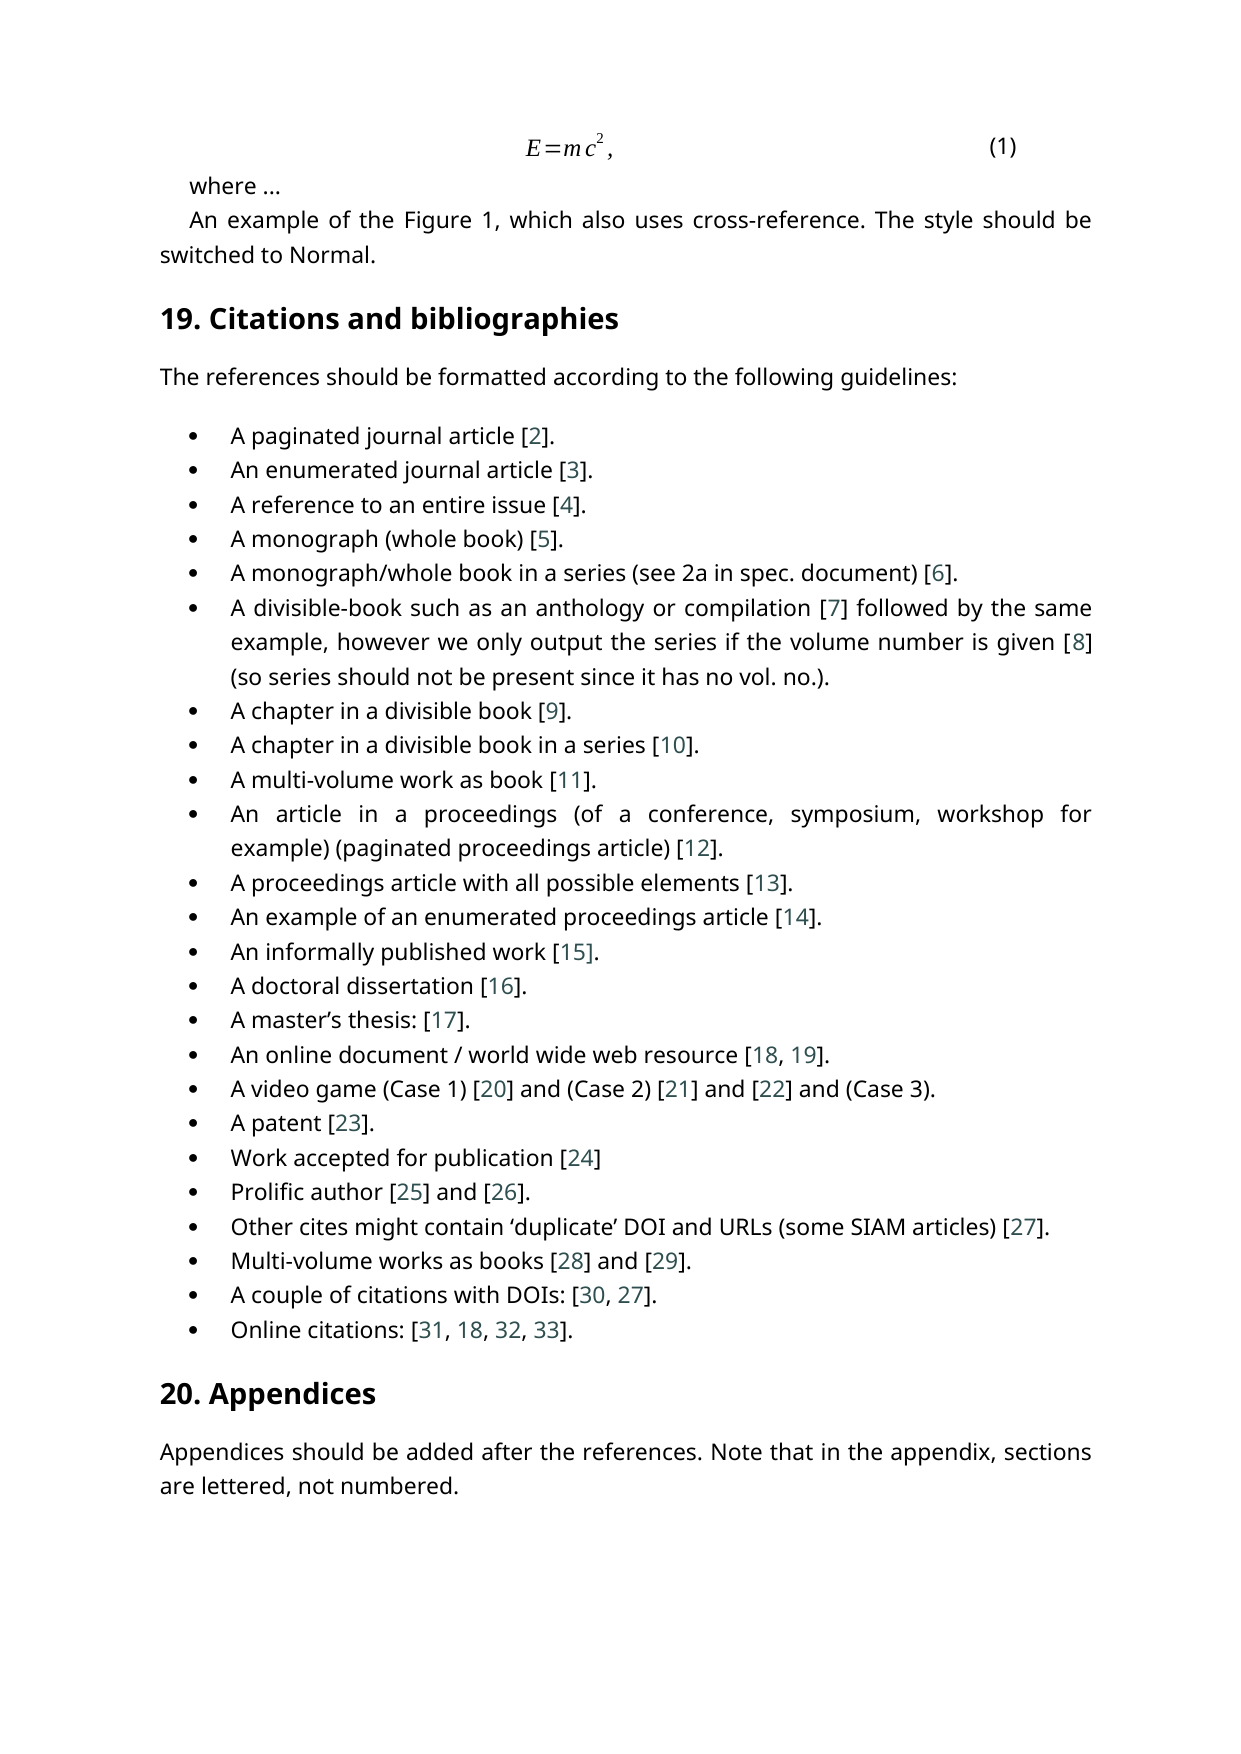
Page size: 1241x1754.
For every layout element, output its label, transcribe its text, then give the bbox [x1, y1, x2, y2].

table_header [160, 130, 978, 170]
list A chapter in a divisible book in a series [10]. [189, 729, 1093, 761]
list A chapter in a divisible book [9]. [189, 695, 1093, 726]
table_header (1) [978, 130, 1045, 170]
list Multi-volume works as books [28] and [29]. [189, 1245, 1093, 1276]
list An enumerated journal article [3]. [189, 454, 1093, 486]
subtitle Citations and bibliographies [159, 298, 1093, 338]
text The references should be formatted according to the following guidelines: [159, 361, 1093, 392]
list A master’s thesis: [17]. [189, 1004, 1093, 1036]
list A doctoral dissertation [16]. [189, 970, 1093, 1001]
list A multi-volume work as book [11]. [189, 764, 1093, 795]
list A monograph (whole book) [5]. [189, 523, 1093, 554]
list Online citations: [31, 18, 32, 33]. [189, 1314, 1093, 1345]
list Work accepted for publication [24] [189, 1142, 1093, 1173]
list A divisible-book such as an anthology or compilation [7] followed by the same example, however we only output the series if the volume number is given [8] (so series should not be present since it has no vol. no.). [189, 592, 1093, 692]
list An online document / world wide web resource [18, 19]. [189, 1039, 1093, 1070]
text An example of the Figure 1, which also uses cross-reference. The style should be switched to Normal. [159, 204, 1093, 270]
list A video game (Case 1) [20] and (Case 2) [21] and [22] and (Case 3). [189, 1073, 1093, 1104]
list A monograph/whole book in a series (see 2a in spec. document) [6]. [189, 557, 1093, 589]
list Prolific author [25] and [26]. [189, 1176, 1093, 1207]
list A couple of citations with DOIs: [30, 27]. [189, 1279, 1093, 1311]
subtitle Appendices [159, 1373, 1093, 1413]
text where ... [159, 170, 1093, 201]
list An article in a proceedings (of a conference, symposium, workshop for example) (paginated proceedings article) [12]. [189, 798, 1093, 864]
list A paginated journal article [2]. [189, 420, 1093, 451]
list A proceedings article with all possible elements [13]. [189, 867, 1093, 898]
list A patent [23]. [189, 1107, 1093, 1139]
text Appendices should be added after the references. Note that in the appendix, sections are lettered, not numbered. [159, 1435, 1093, 1501]
list An example of an enumerated proceedings article [14]. [189, 901, 1093, 932]
list An informally published work [15]. [189, 936, 1093, 967]
list Other cites might contain ‘duplicate’ DOI and URLs (some SIAM articles) [27]. [189, 1211, 1093, 1242]
list A reference to an entire issue [4]. [189, 489, 1093, 520]
